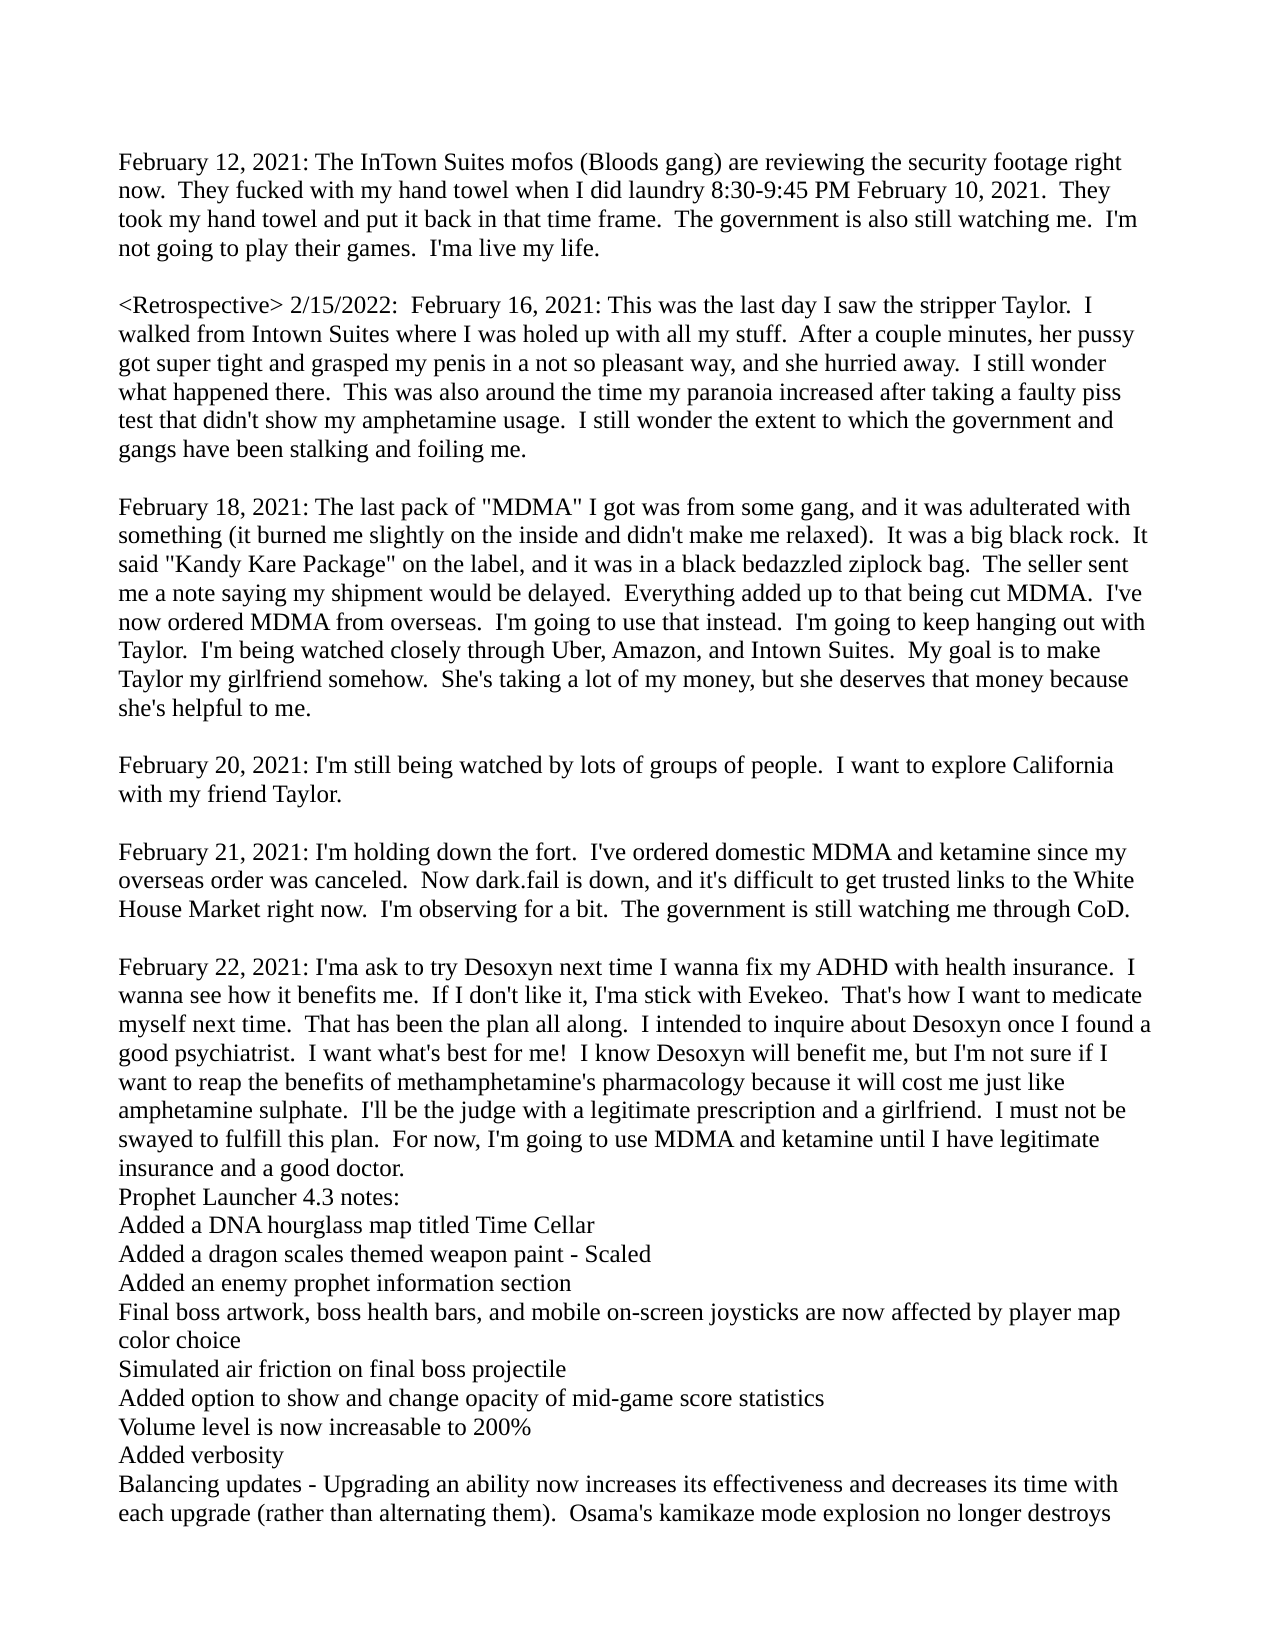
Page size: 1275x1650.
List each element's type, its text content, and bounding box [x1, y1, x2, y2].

text Added a dragon scales themed weapon paint - Scaled [118, 1239, 1157, 1268]
text February 21, 2021: I'm holding down the fort. I've ordered domestic MDMA and ketamine since my overseas order was canceled. Now dark.fail is down, and it's difficult to get trusted links to the White House Market right now. I'm observing for a bit. The government is still watching me through CoD. [118, 837, 1157, 923]
text February 20, 2021: I'm still being watched by lots of groups of people. I want to explore California with my friend Taylor. [118, 751, 1157, 808]
text Balancing updates - Upgrading an ability now increases its effectiveness and decreases its time with each upgrade (rather than alternating them). Osama's kamikaze mode explosion no longer destroys [118, 1469, 1157, 1527]
text Added verbosity [118, 1441, 1157, 1469]
text Added an enemy prophet information section [118, 1268, 1157, 1297]
text Prophet Launcher 4.3 notes: [118, 1182, 1157, 1211]
text Added option to show and change opacity of mid-game score statistics [118, 1383, 1157, 1412]
text February 18, 2021: The last pack of "MDMA" I got was from some gang, and it was adulterated with something (it burned me slightly on the inside and didn't make me relaxed). It was a big black rock. It said "Kandy Kare Package" on the label, and it was in a black bedazzled ziplock bag. The seller sent me a note saying my shipment would be delayed. Everything added up to that being cut MDMA. I've now ordered MDMA from overseas. I'm going to use that instead. I'm going to keep hanging out with Taylor. I'm being watched closely through Uber, Amazon, and Intown Suites. My goal is to make Taylor my girlfriend somehow. She's taking a lot of my money, but she deserves that money because she's helpful to me. [118, 492, 1157, 722]
text <Retrospective> 2/15/2022: February 16, 2021: This was the last day I saw the stripper Taylor. I walked from Intown Suites where I was holed up with all my stuff. After a couple minutes, her pussy got super tight and grasped my penis in a not so pleasant way, and she hurried away. I still wonder what happened there. This was also around the time my paranoia increased after taking a faulty piss test that didn't show my amphetamine usage. I still wonder the extent to which the government and gangs have been stalking and foiling me. [118, 291, 1157, 463]
text Added a DNA hourglass map titled Time Cellar [118, 1211, 1157, 1239]
text Final boss artwork, boss health bars, and mobile on-screen joysticks are now affected by player map color choice [118, 1297, 1157, 1354]
text February 12, 2021: The InTown Suites mofos (Bloods gang) are reviewing the security footage right now. They fucked with my hand towel when I did laundry 8:30-9:45 PM February 10, 2021. They took my hand towel and put it back in that time frame. The government is also still watching me. I'm not going to play their games. I'ma live my life. [118, 147, 1157, 262]
text February 22, 2021: I'ma ask to try Desoxyn next time I wanna fix my ADHD with health insurance. I wanna see how it benefits me. If I don't like it, I'ma stick with Evekeo. That's how I want to medicate myself next time. That has been the plan all along. I intended to inquire about Desoxyn once I found a good psychiatrist. I want what's best for me! I know Desoxyn will benefit me, but I'm not sure if I want to reap the benefits of methamphetamine's pharmacology because it will cost me just like amphetamine sulphate. I'll be the judge with a legitimate prescription and a girlfriend. I must not be swayed to fulfill this plan. For now, I'm going to use MDMA and ketamine until I have legitimate insurance and a good doctor. [118, 952, 1157, 1182]
text Volume level is now increasable to 200% [118, 1412, 1157, 1441]
text Simulated air friction on final boss projectile [118, 1354, 1157, 1383]
